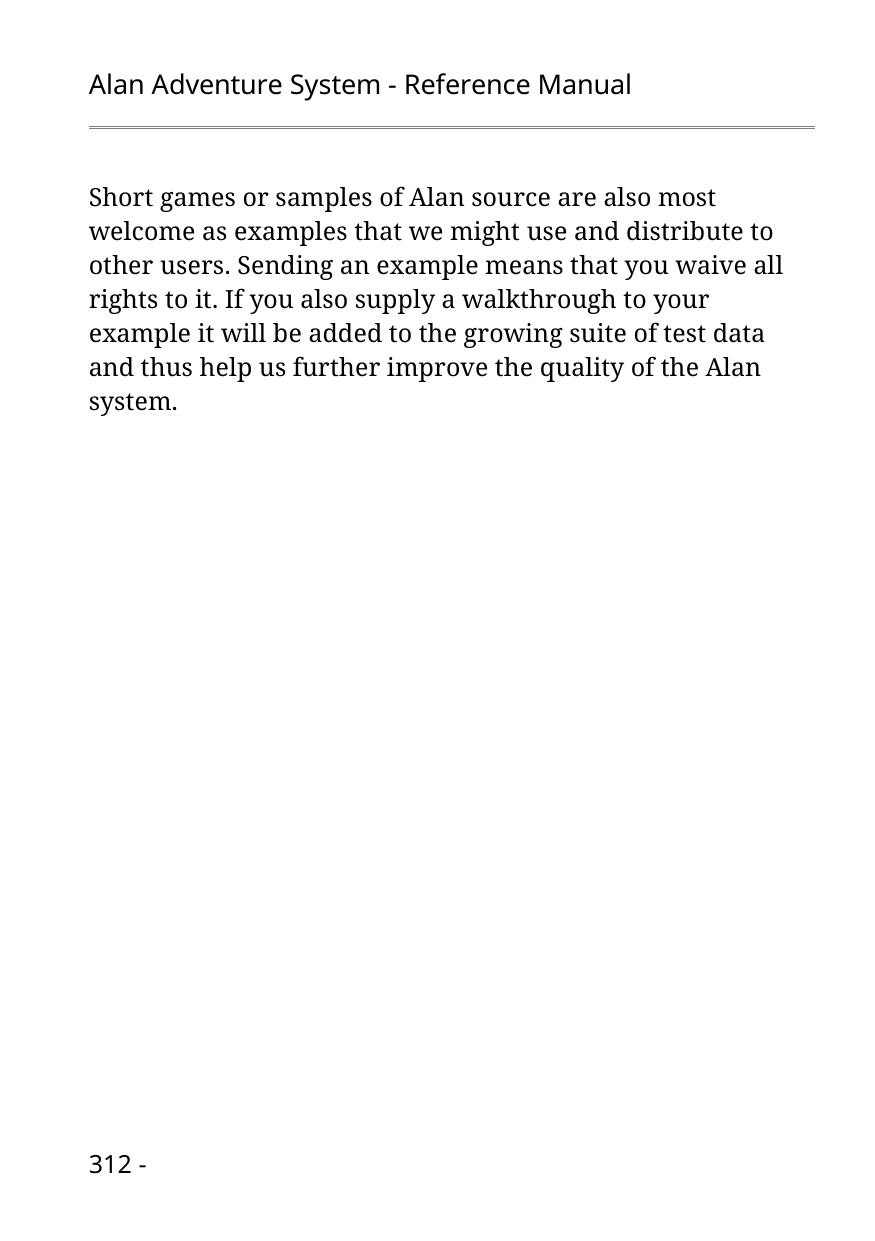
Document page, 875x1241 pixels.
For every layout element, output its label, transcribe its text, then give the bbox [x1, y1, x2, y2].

text Short games or samples of Alan source are also most welcome as examples that we might use and distribute to other users. Sending an example means that you waive all rights to it. If you also supply a walkthrough to your example it will be added to the growing suite of test data and thus help us fur­ther improve the quality of the Alan system. [88, 180, 815, 418]
